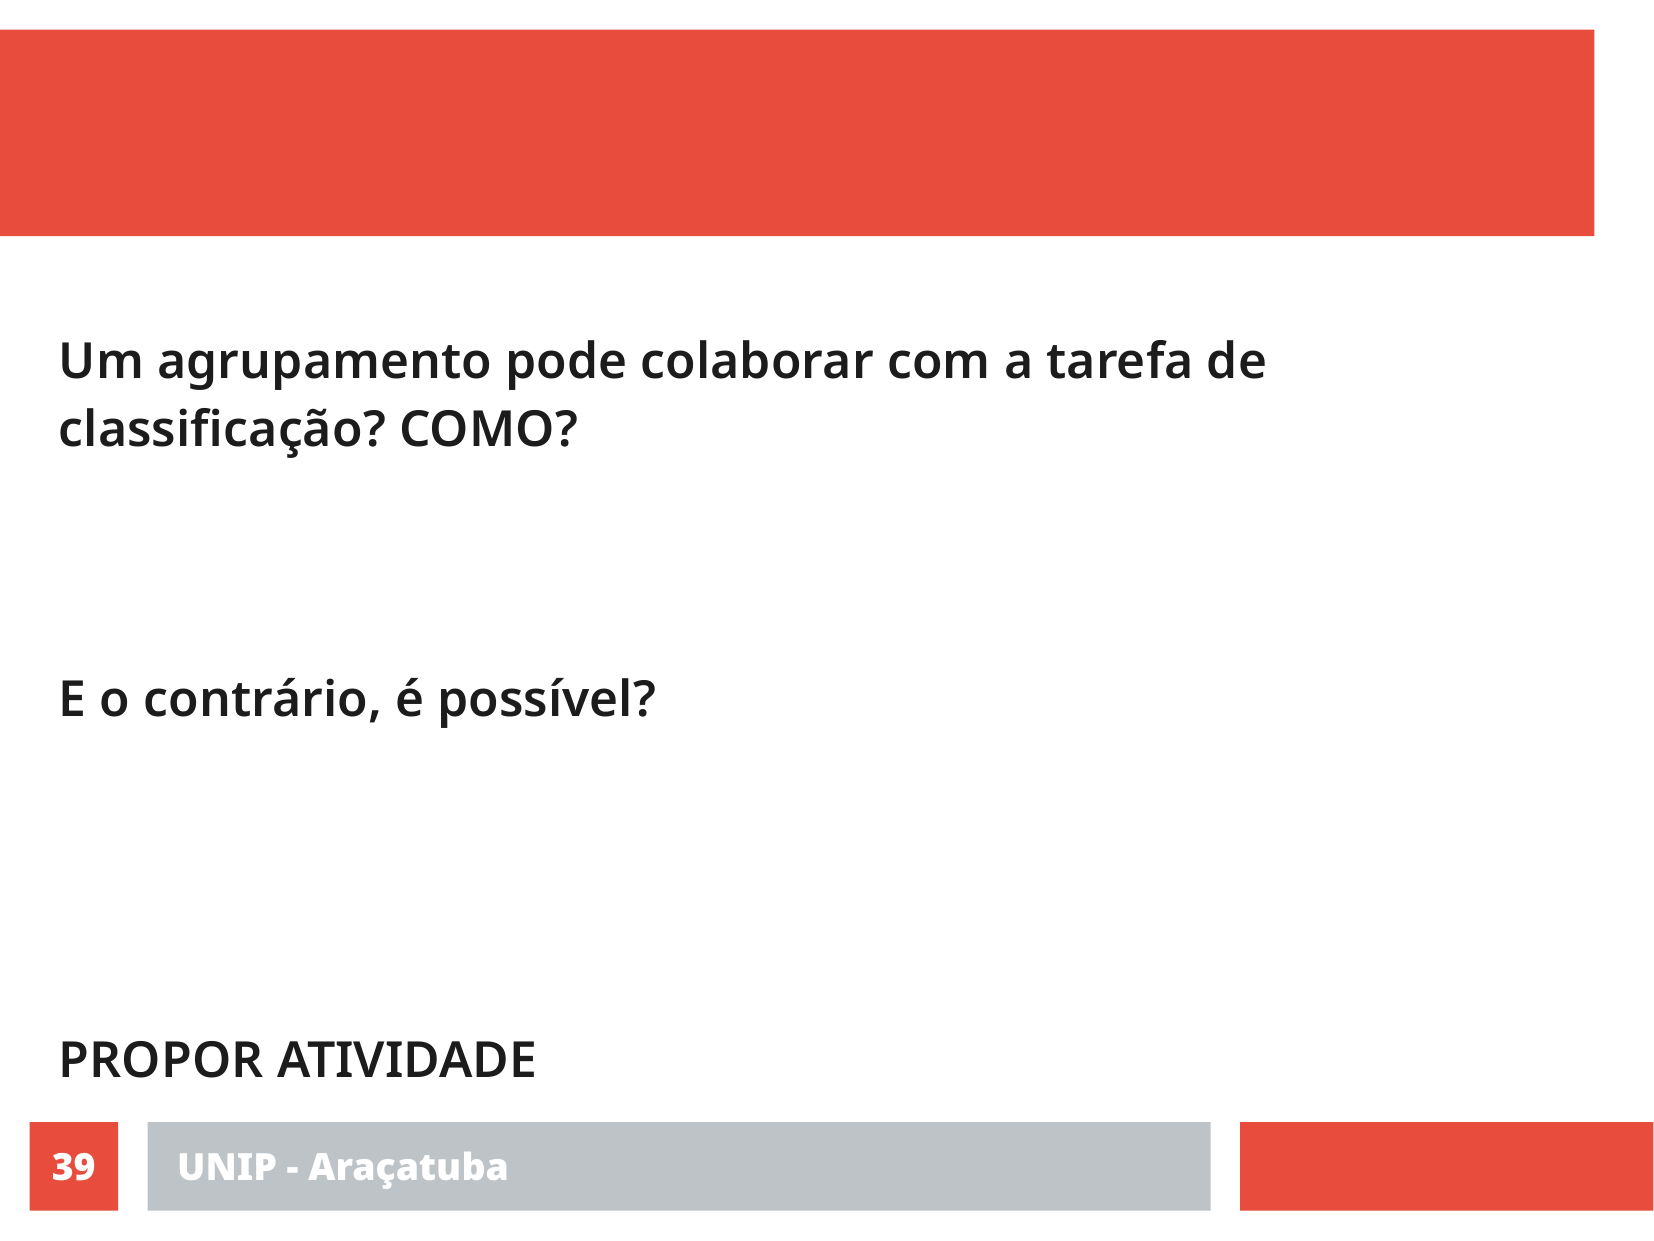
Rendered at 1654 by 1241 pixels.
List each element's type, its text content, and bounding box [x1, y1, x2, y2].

list Um agrupamento pode colaborar com a tarefa de classificação? COMO? E o contrário, é possível? PROPOR ATIVIDADE [59, 324, 1565, 1093]
